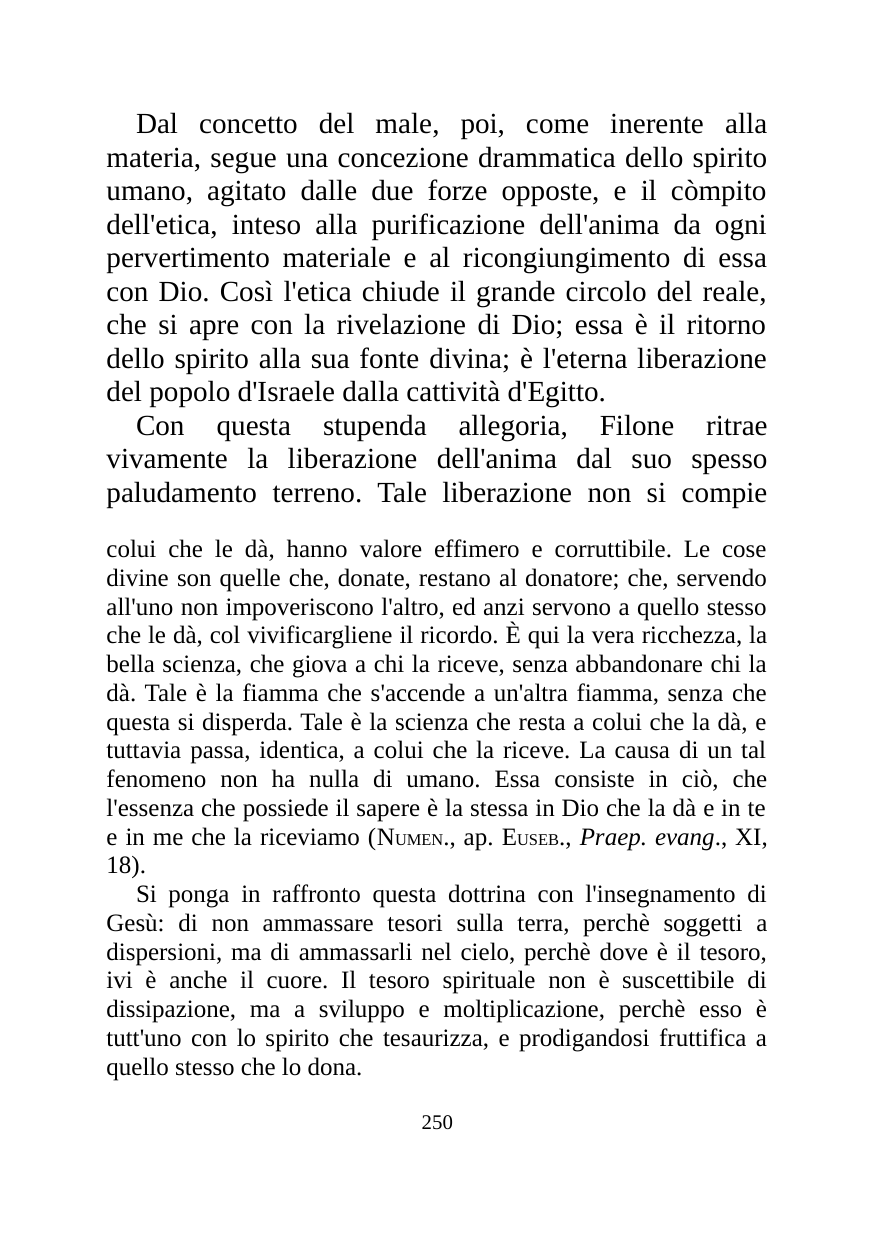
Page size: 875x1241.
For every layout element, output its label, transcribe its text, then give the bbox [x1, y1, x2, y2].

text Con questa stupenda allegoria, Filone ritrae vivamente la liberazione dell'anima dal suo spesso paludamento terreno. Tale liberazione non si compie [106, 408, 768, 509]
text colui che le dà, hanno valore effimero e corruttibile. Le cose divine son quelle che, donate, restano al donatore; che, servendo all'uno non impoveriscono l'altro, ed anzi servono a quello stesso che le dà, col vivificargliene il ricordo. È qui la vera ricchezza, la bella scienza, che giova a chi la riceve, senza abbandonare chi la dà. Tale è la fiamma che s'accende a un'altra fiamma, senza che questa si disperda. Tale è la scienza che resta a colui che la dà, e tuttavia passa, identica, a colui che la riceve. La causa di un tal fenomeno non ha nulla di umano. Essa consiste in ciò, che l'essenza che possiede il sapere è la stessa in Dio che la dà e in te e in me che la riceviamo (Numen., ap. Euseb., Praep. evang., XI, 18). [106, 534, 768, 879]
text Dal concetto del male, poi, come inerente alla materia, segue una concezione drammatica dello spirito umano, agitato dalle due forze opposte, e il còmpito dell'etica, inteso alla purificazione dell'anima da ogni pervertimento materiale e al ricongiungimento di essa con Dio. Così l'etica chiude il grande circolo del reale, che si apre con la rivelazione di Dio; essa è il ritorno dello spirito alla sua fonte divina; è l'eterna liberazione del popolo d'Israele dalla cattività d'Egitto. [106, 106, 768, 408]
text Si ponga in raffronto questa dottrina con l'insegnamento di Gesù: di non ammassare tesori sulla terra, perchè soggetti a dispersioni, ma di ammassarli nel cielo, perchè dove è il tesoro, ivi è anche il cuore. Il tesoro spirituale non è suscettibile di dissipazione, ma a sviluppo e moltiplicazione, perchè esso è tutt'uno con lo spirito che tesaurizza, e prodigandosi fruttifica a quello stesso che lo dona. [106, 879, 768, 1080]
